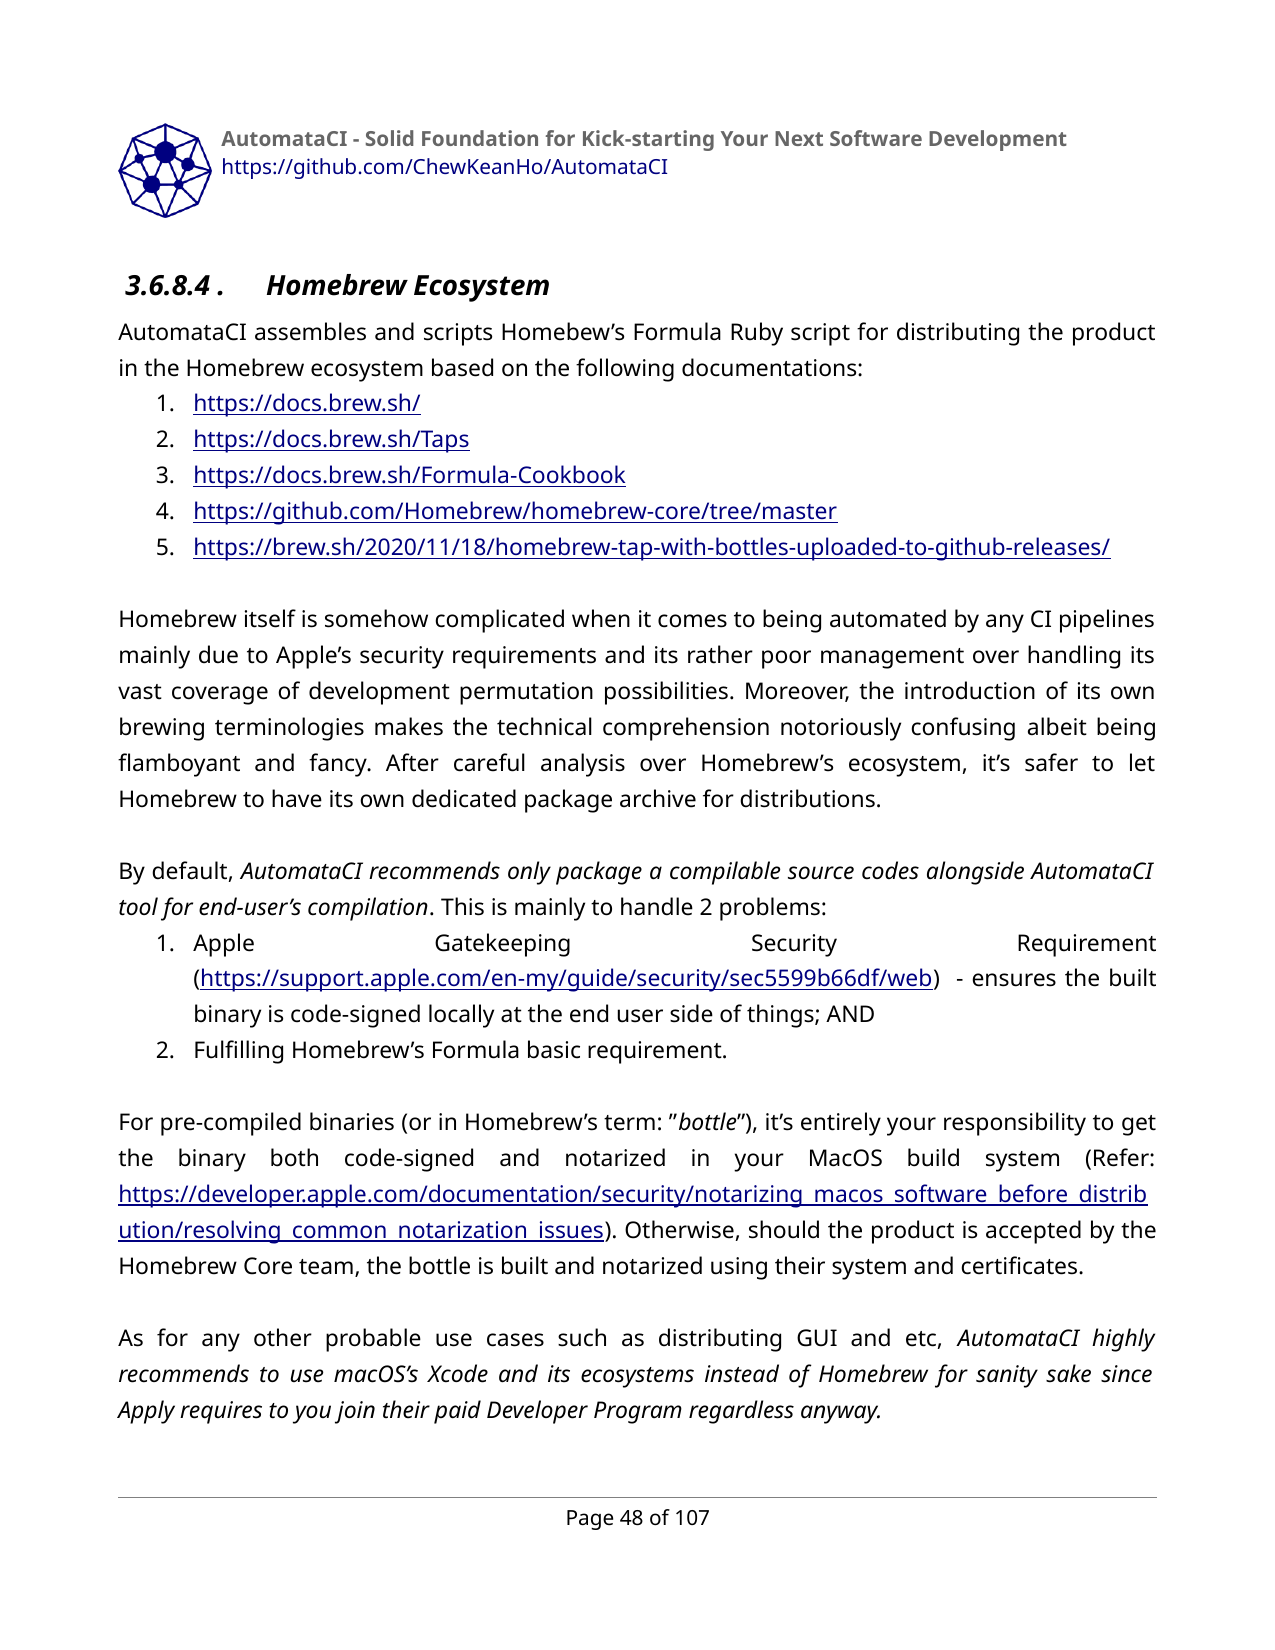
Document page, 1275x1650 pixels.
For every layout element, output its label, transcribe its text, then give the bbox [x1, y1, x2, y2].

list https://docs.brew.sh/ [156, 387, 1157, 419]
text Homebrew itself is somehow complicated when it comes to being automated by any CI pipelines mainly due to Apple’s security requirements and its rather poor management over handling its vast coverage of development permutation possibilities. Moreover, the introduction of its own brewing terminologies makes the technical comprehension notoriously confusing albeit being flamboyant and fancy. After careful analysis over Homebrew’s ecosystem, it’s safer to let Homebrew to have its own dedicated package archive for distributions. [118, 603, 1157, 814]
list Apple Gatekeeping Security Requirement (https://support.apple.com/en-my/guide/security/sec5599b66df/web) - ensures the built binary is code-signed locally at the end user side of things; AND [156, 926, 1157, 1029]
text AutomataCI assembles and scripts Homebew’s Formula Ruby script for distributing the product in the Homebrew ecosystem based on the following documentations: [118, 316, 1157, 383]
picture [118, 123, 212, 218]
subtitle Homebrew Ecosystem [118, 265, 1157, 303]
list https://github.com/Homebrew/homebrew-core/tree/master [156, 495, 1157, 526]
text For pre-compiled binaries (or in Homebrew’s term: ”bottle”), it’s entirely your responsibility to get the binary both code-signed and notarized in your MacOS build system (Refer: https://developer.apple.com/documentation/security/notarizing_macos_software_before_distribution/resolving_common_notarization_issues). Otherwise, should the product is accepted by the Homebrew Core team, the bottle is built and notarized using their system and certificates. [118, 1106, 1157, 1281]
list https://docs.brew.sh/Formula-Cookbook [156, 459, 1157, 491]
list Fulfilling Homebrew’s Formula basic requirement. [156, 1034, 1157, 1066]
text By default, AutomataCI recommends only package a compilable source codes alongside AutomataCI tool for end-user’s compilation. This is mainly to handle 2 problems: [118, 854, 1157, 922]
list https://docs.brew.sh/Taps [156, 423, 1157, 454]
text As for any other probable use cases such as distributing GUI and etc, AutomataCI highly recommends to use macOS’s Xcode and its ecosystems instead of Homebrew for sanity sake since Apply requires to you join their paid Developer Program regardless anyway. [118, 1322, 1157, 1425]
list https://brew.sh/2020/11/18/homebrew-tap-with-bottles-uploaded-to-github-releases/ [156, 531, 1157, 562]
